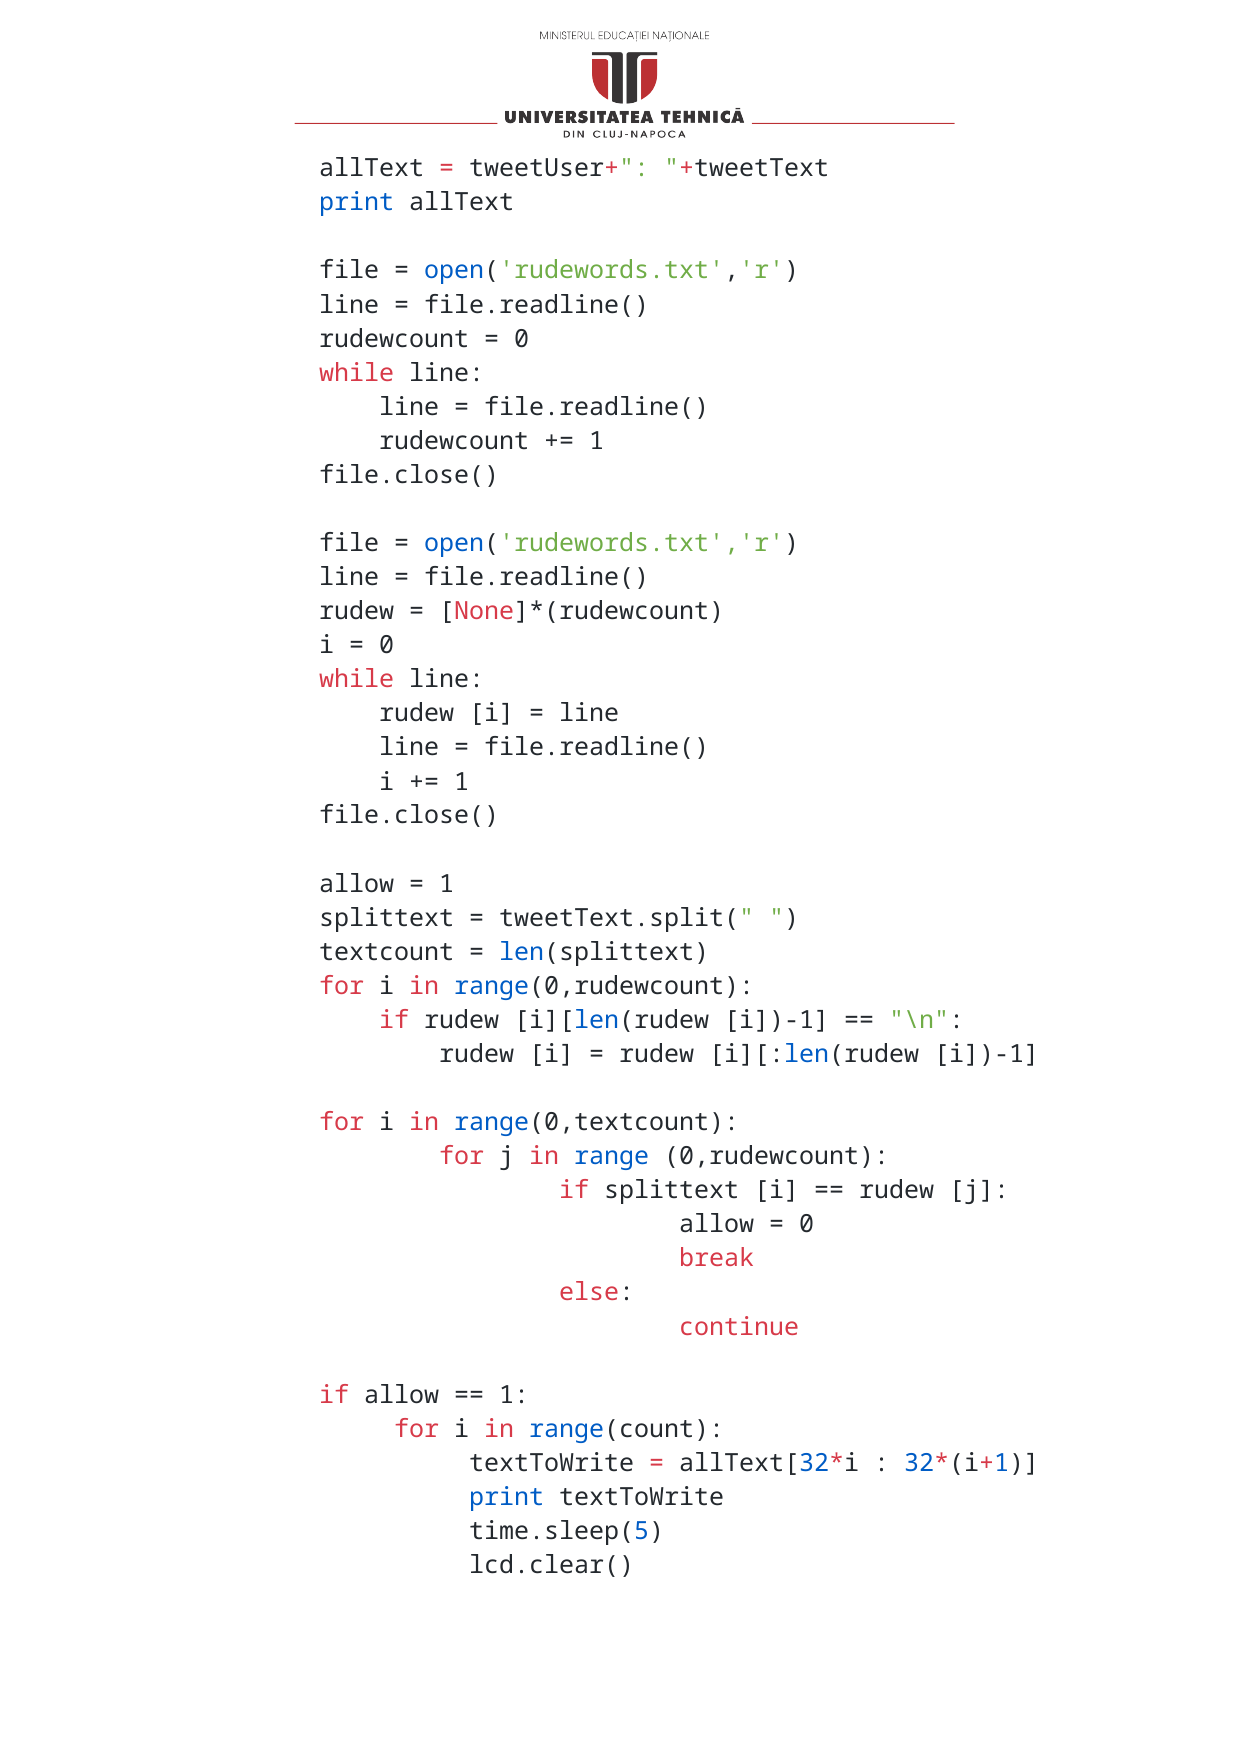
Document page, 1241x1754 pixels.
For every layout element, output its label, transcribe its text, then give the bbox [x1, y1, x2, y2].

table_cell [150, 1513, 183, 1547]
table_cell [150, 1444, 183, 1478]
table_cell for i in range(count): [183, 1410, 1238, 1444]
table_cell [150, 1479, 183, 1512]
table_cell [150, 150, 183, 184]
table_cell time.sleep(5) [183, 1513, 1238, 1547]
table_cell print allText [183, 184, 1238, 252]
table_cell textToWrite = allText[32*i : 32*(i+1)] [183, 1444, 1238, 1478]
table_cell lcd.clear() [183, 1547, 1238, 1581]
table_cell [150, 1410, 183, 1444]
table_cell [150, 252, 183, 1410]
table_cell [150, 1547, 183, 1581]
table_cell file = open('rudewords.txt','r') line = file.readline() rudewcount = 0 while line: line = file.readline() rudewcount += 1 file.close() file = open('rudewords.txt','r') line = file.readline() rudew = [None]*(rudewcount) i = 0 while line: rudew [i] = line line = file.readline() i += 1 file.close() allow = 1 splittext = tweetText.split(" ") textcount = len(splittext) for i in range(0,rudewcount): if rudew [i][len(rudew [i])-1] == "\n": rudew [i] = rudew [i][:len(rudew [i])-1] for i in range(0,textcount): for j in range (0,rudewcount): if splittext [i] == rudew [j]: allow = 0 break else: continue if allow == 1: [183, 252, 1238, 1410]
table_cell [150, 184, 183, 252]
table_cell print textToWrite [183, 1479, 1238, 1512]
table_cell allText = tweetUser+": "+tweetText [183, 150, 1238, 184]
